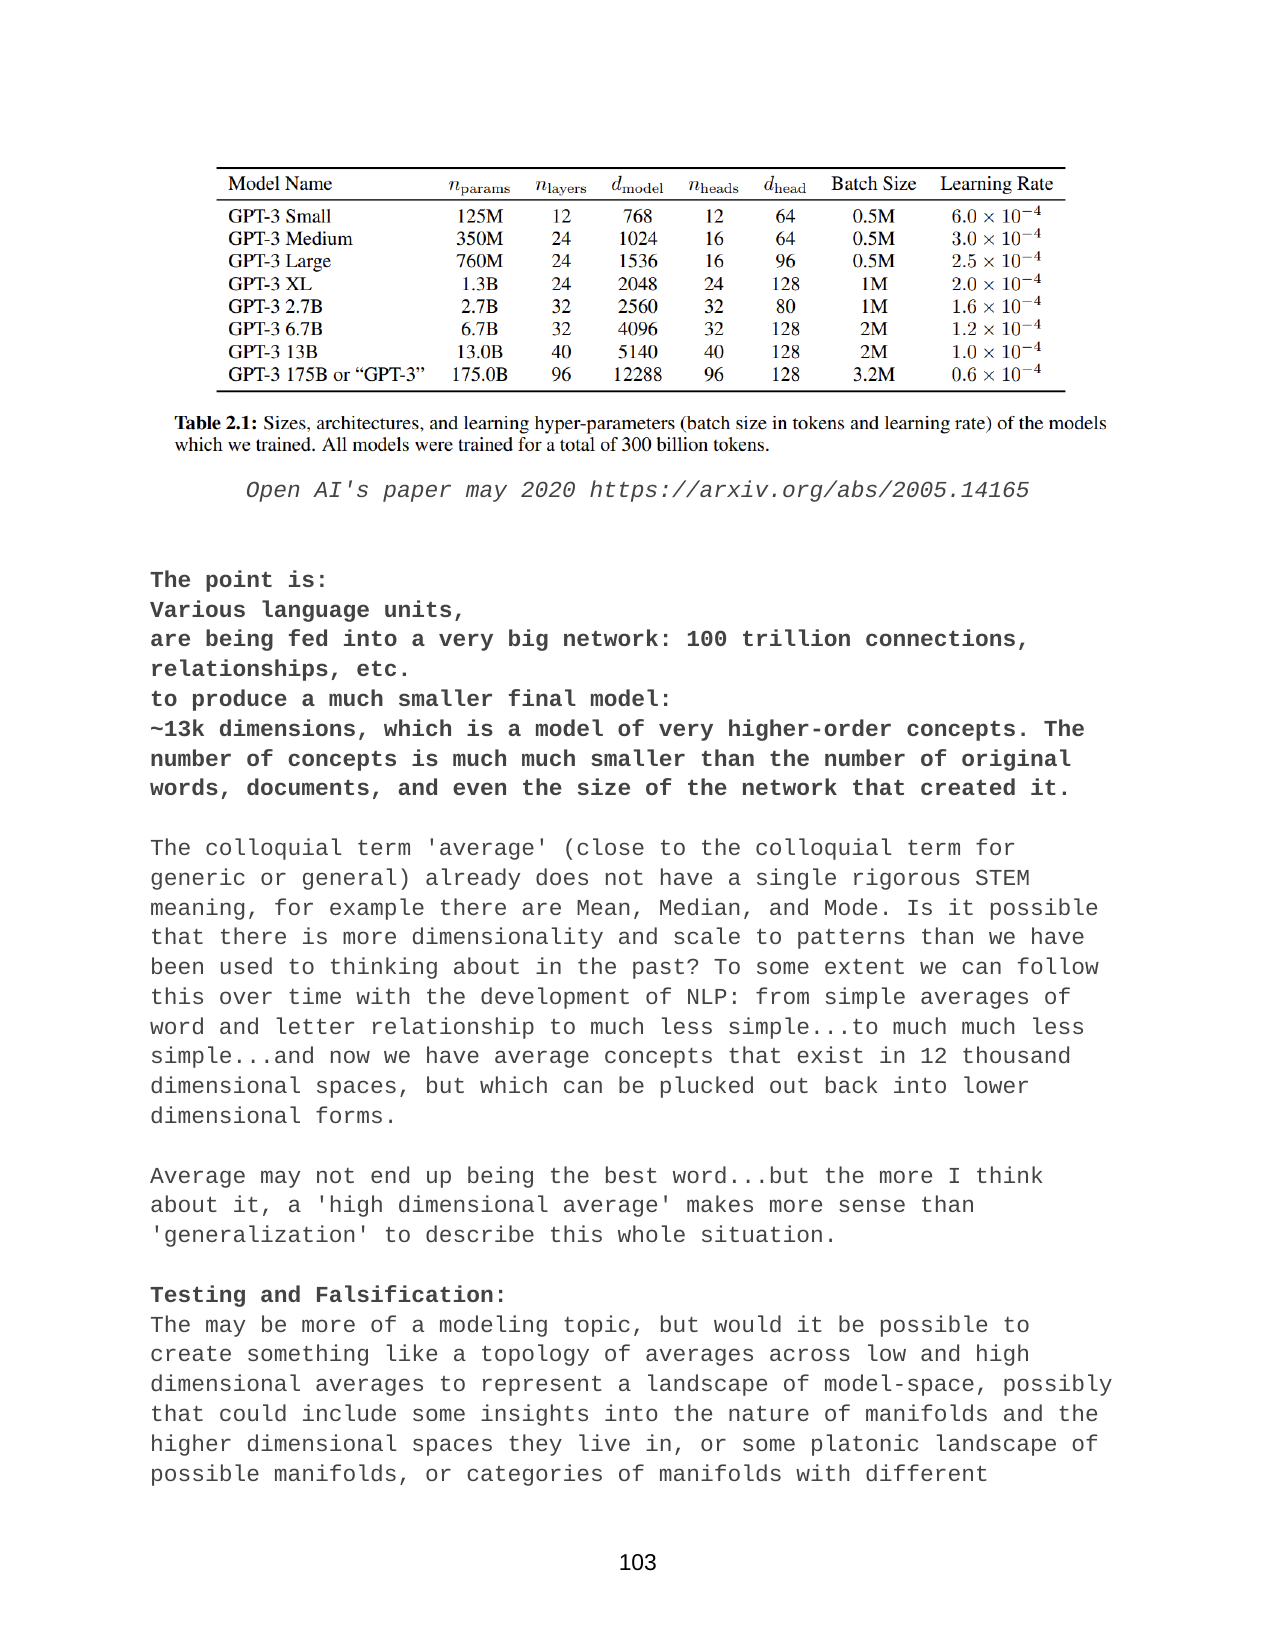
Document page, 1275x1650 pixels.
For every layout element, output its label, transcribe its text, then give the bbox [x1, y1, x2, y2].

text The point is: [150, 568, 1125, 594]
text The may be more of a modeling topic, but would it be possible to create something like a topology of averages across low and high dimensional averages to represent a landscape of model-space, possibly that could include some insights into the nature of manifolds and the higher dimensional spaces they live in, or some platonic landscape of possible manifolds, or categories of manifolds with different [150, 1313, 1125, 1488]
text Open AI's paper may 2020 https://arxiv.org/abs/2005.14165 [150, 479, 1125, 505]
text are being fed into a very big network: 100 trillion connections, relationships, etc. [150, 628, 1125, 683]
text Average may not end up being the best word...but the more I think about it, a 'high dimensional average' makes more sense than 'generalization' to describe this whole situation. [150, 1164, 1125, 1249]
text ~13k dimensions, which is a model of very higher-order concepts. The number of concepts is much much smaller than the number of original words, documents, and even the size of the network that created it. [150, 717, 1125, 803]
text The colloquial term 'average' (close to the colloquial term for generic or general) already does not have a single rigorous STEM meaning, for example there are Mean, Median, and Mode. Is it possible that there is more dimensionality and scale to patterns than we have been used to thinking about in the past? To some extent we can follow this over time with the development of NLP: from simple averages of word and letter relationship to much less simple...to much much less simple...and now we have average concepts that exist in 12 thousand dimensional spaces, but which can be plucked out back into lower dimensional forms. [150, 836, 1125, 1130]
picture [150, 150, 1125, 475]
text Various language units, [150, 598, 1125, 624]
text Testing and Falsification: [150, 1283, 1125, 1309]
text to produce a much smaller final model: [150, 687, 1125, 713]
